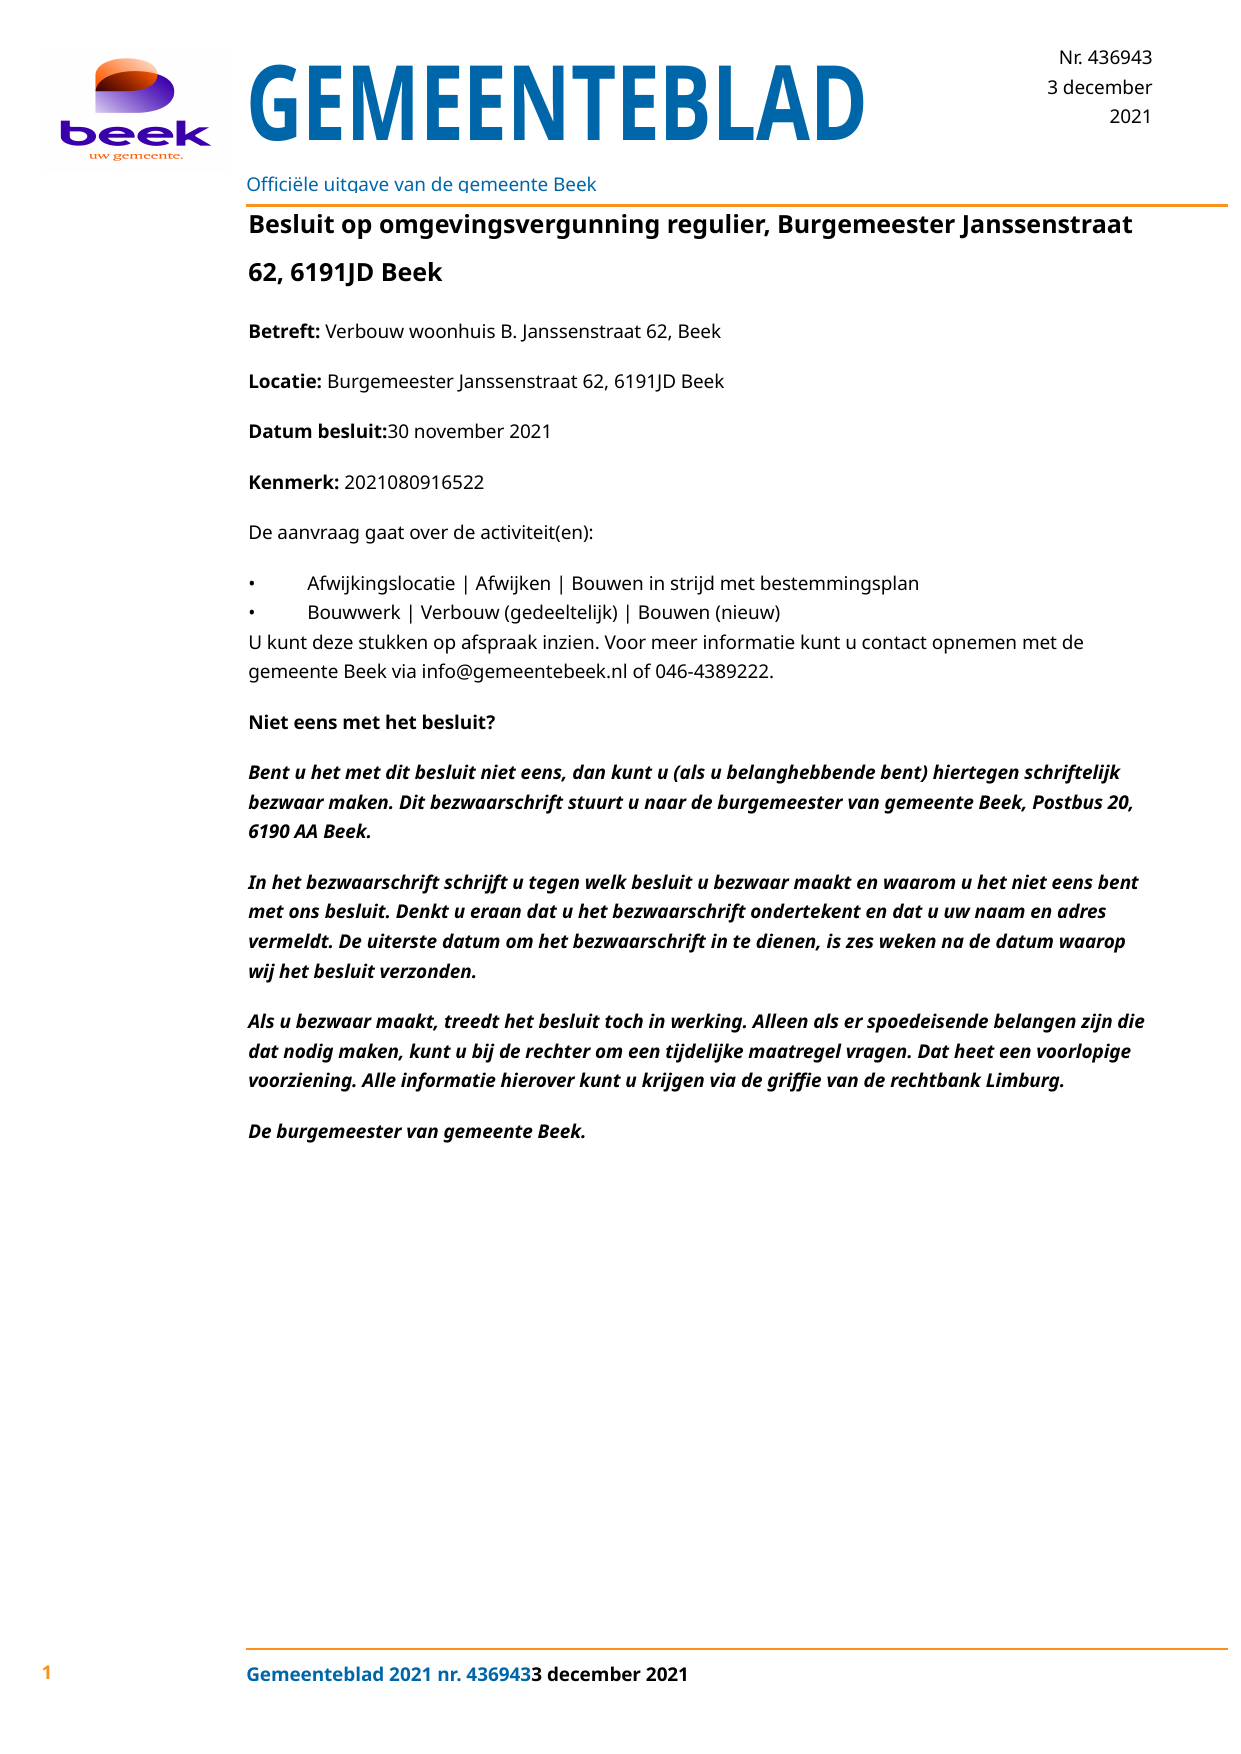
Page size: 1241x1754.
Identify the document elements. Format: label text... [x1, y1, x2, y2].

picture [41, 47, 231, 172]
text Bent u het met dit besluit niet eens, dan kunt u (als u belanghebbende bent) hiertegen schriftelijk bezwaar maken. Dit bezwaarschrift stuurt u naar de burgemeester van gemeente Beek, Postbus 20, 6190 AA Beek. [248, 759, 1152, 844]
text Locatie: Burgemeester Janssenstraat 62, 6191JD Beek [248, 368, 1152, 394]
text Niet eens met het besluit? [248, 709, 1152, 735]
text Besluit op omgevingsvergunning regulier, Burgemeester Janssenstraat 62, 6191JD Beek [248, 207, 1152, 288]
text Als u bezwaar maakt, treedt het besluit toch in werking. Alleen als er spoedeisende belangen zijn die dat nodig maken, kunt u bij de rechter om een tijdelijke maatregel vragen. Dat heet een voorlopige voorziening. Alle informatie hierover kunt u krijgen via de griffie van de rechtbank Limburg. [248, 1008, 1152, 1093]
text Datum besluit:30 november 2021 [248, 419, 1152, 444]
list Afwijkingslocatie | Afwijken | Bouwen in strijd met bestemmingsplan [248, 570, 1152, 596]
text De burgemeester van gemeente Beek. [248, 1118, 1152, 1144]
text In het bezwaarschrift schrijft u tegen welk besluit u bezwaar maakt en waarom u het niet eens bent met ons besluit. Denkt u eraan dat u het bezwaarschrift ondertekent en dat u uw naam en adres vermeldt. De uiterste datum om het bezwaarschrift in te dienen, is zes weken na de datum waarop wij het besluit verzonden. [248, 869, 1152, 984]
text U kunt deze stukken op afspraak inzien. Voor meer informatie kunt u contact opnemen met de gemeente Beek via info@gemeentebeek.nl of 046-4389222. [248, 629, 1152, 684]
text De aanvraag gaat over de activiteit(en): [248, 519, 1152, 545]
list Bouwwerk | Verbouw (gedeeltelijk) | Bouwen (nieuw) [248, 599, 1152, 625]
text Kenmerk: 2021080916522 [248, 469, 1152, 495]
text Betreft: Verbouw woonhuis B. Janssenstraat 62, Beek [248, 318, 1152, 344]
